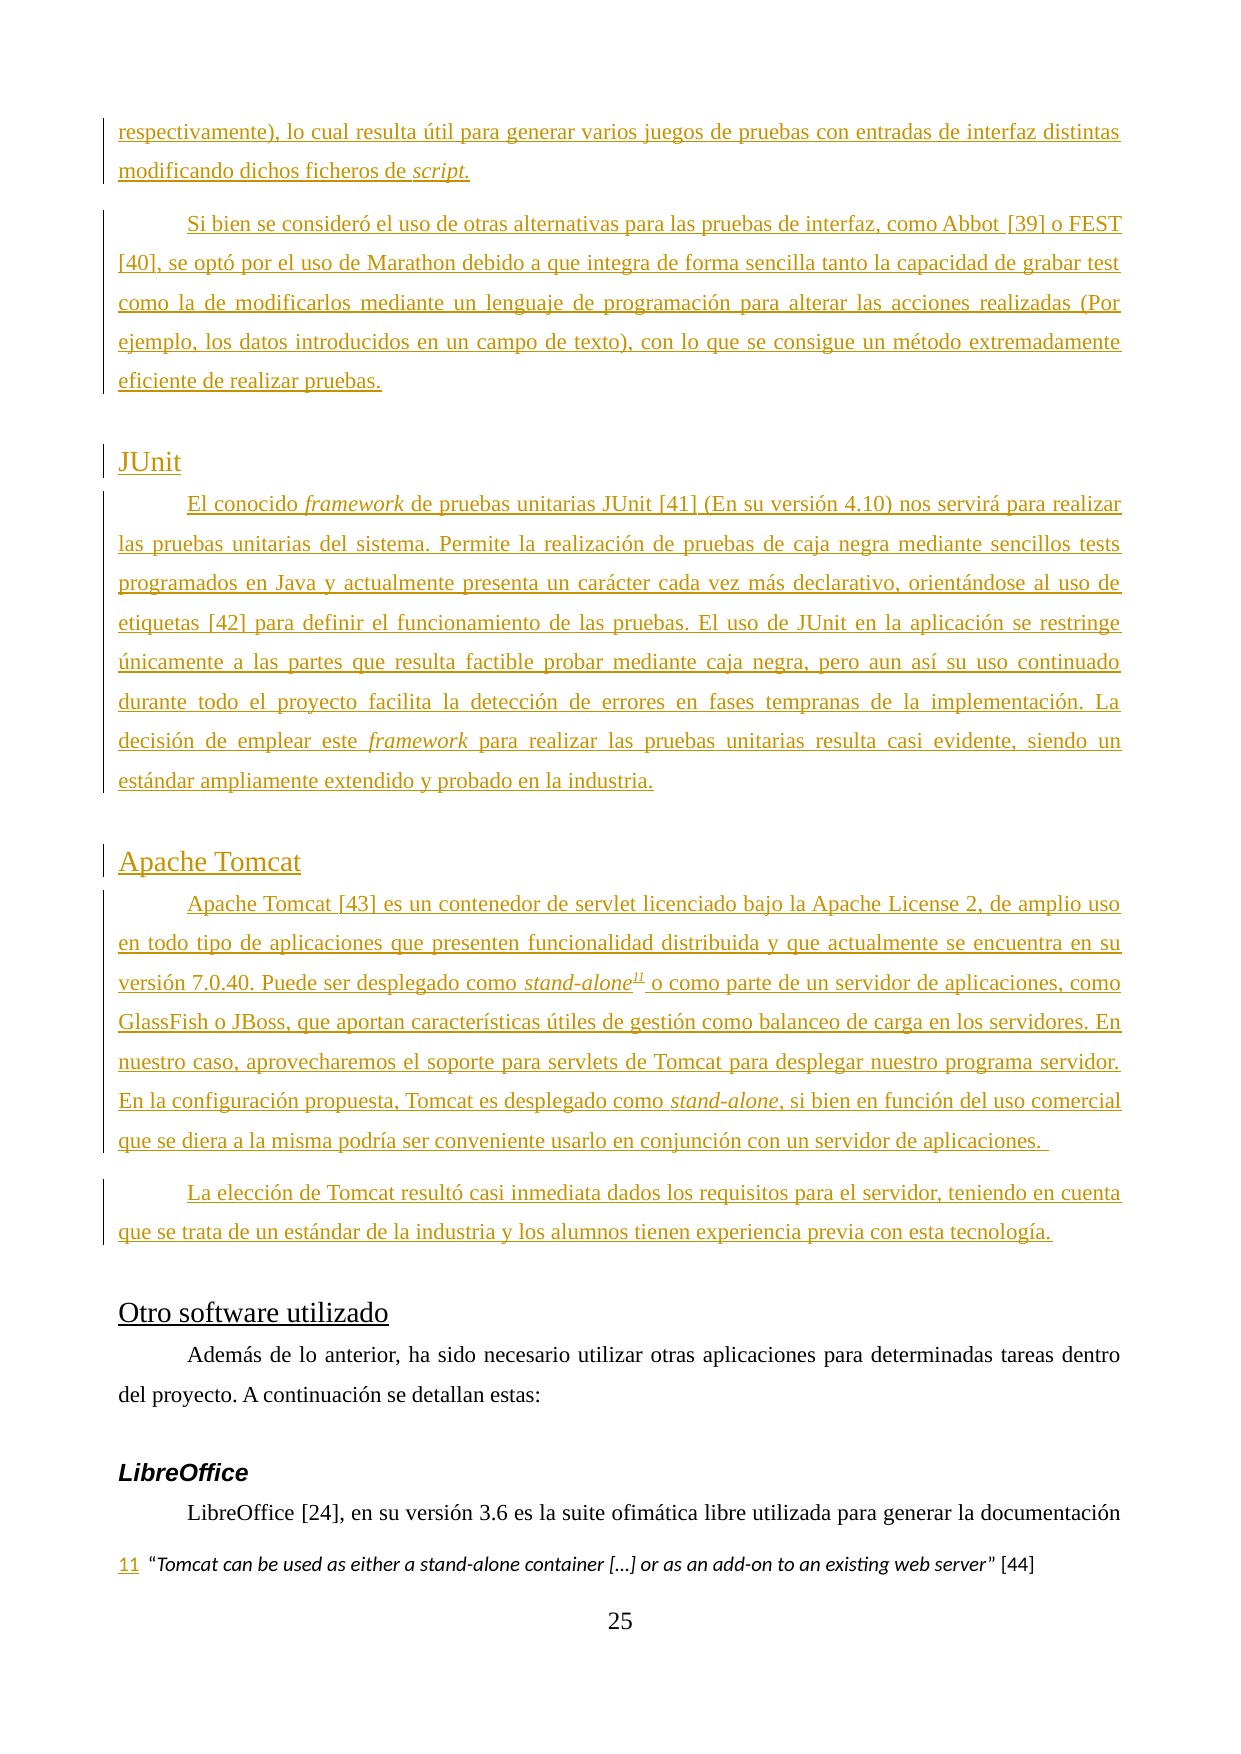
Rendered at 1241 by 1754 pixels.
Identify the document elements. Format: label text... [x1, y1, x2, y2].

text programados en Java y actualmente presenta un carácter cada vez más declarativo, orientándose al uso de [118, 554, 1122, 592]
subtitle JUnit [118, 444, 1122, 478]
text nuestro caso, aprovecharemos el soporte para servlets de Tomcat para desplegar nuestro programa servidor. En la configuración propuesta, Tomcat es desplegado como stand-alone, si bien en función del uso comercial [118, 1033, 1122, 1110]
text eficiente de realizar pruebas. [118, 352, 1122, 394]
text estándar ampliamente extendido y probado en la industria. [118, 751, 1122, 793]
text “Tomcat can be used as either a stand-alone container […] or as an add-on to an existing web server” [44] [118, 1551, 1122, 1577]
text Si bien se consideró el uso de otras alternativas para las pruebas de interfaz, como Abbot [39] o FEST [40], se optó por el uso de Marathon debido a que integra de forma sencilla tanto la capacidad de grabar test como la de modificarlos mediante un lenguaje de programación para alterar las acciones realizadas (Por ejemplo, los datos introducidos en un campo de texto), con lo que se consigue un método extremadamente [118, 209, 1122, 351]
text La elección de Tomcat resultó casi inmediata dados los requisitos para el servidor, teniendo en cuenta que se trata de un estándar de la industria y los alumnos tienen experiencia previa con esta tecnología. [118, 1179, 1122, 1244]
text respectivamente), lo cual resulta útil para generar varios juegos de pruebas con entradas de interfaz distintas modificando dichos ficheros de script. [118, 118, 1122, 184]
text que se diera a la misma podría ser conveniente usarlo en conjunción con un servidor de aplicaciones. [118, 1111, 1122, 1153]
text etiquetas [42] para definir el funcionamiento de las pruebas. El uso de JUnit en la aplicación se restringe [118, 594, 1122, 632]
text únicamente a las partes que resulta factible probar mediante caja negra, pero aun así su uso continuado durante todo el proyecto facilita la detección de errores en fases tempranas de la implementación. La decisión de emplear este framework para realizar las pruebas unitarias resulta casi evidente, siendo un [118, 633, 1122, 750]
text El conocido framework de pruebas unitarias JUnit [41] (En su versión 4.10) nos servirá para realizar las pruebas unitarias del sistema. Permite la realización de pruebas de caja negra mediante sencillos tests [118, 491, 1122, 553]
subtitle Otro software utilizado [118, 1295, 1122, 1329]
text LibreOffice [24], en su versión 3.6 es la suite ofimática libre utilizada para generar la documentación [118, 1499, 1122, 1525]
text Apache Tomcat [43] es un contenedor de servlet licenciado bajo la Apache License 2, de amplio uso en todo tipo de aplicaciones que presenten funcionalidad distribuida y que actualmente se encuentra en su [118, 890, 1122, 952]
text versión 7.0.40. Puede ser desplegado como stand-alone o como parte de un servidor de aplicaciones, como GlassFish o JBoss, que aportan características útiles de gestión como balanceo de carga en los servidores. En [118, 954, 1122, 1031]
text Además de lo anterior, ha sido necesario utilizar otras aplicaciones para determinadas tareas dentro del proyecto. A continuación se detallan estas: [118, 1341, 1122, 1407]
subtitle Apache Tomcat [118, 844, 1122, 877]
subtitle LibreOffice [118, 1458, 1122, 1486]
